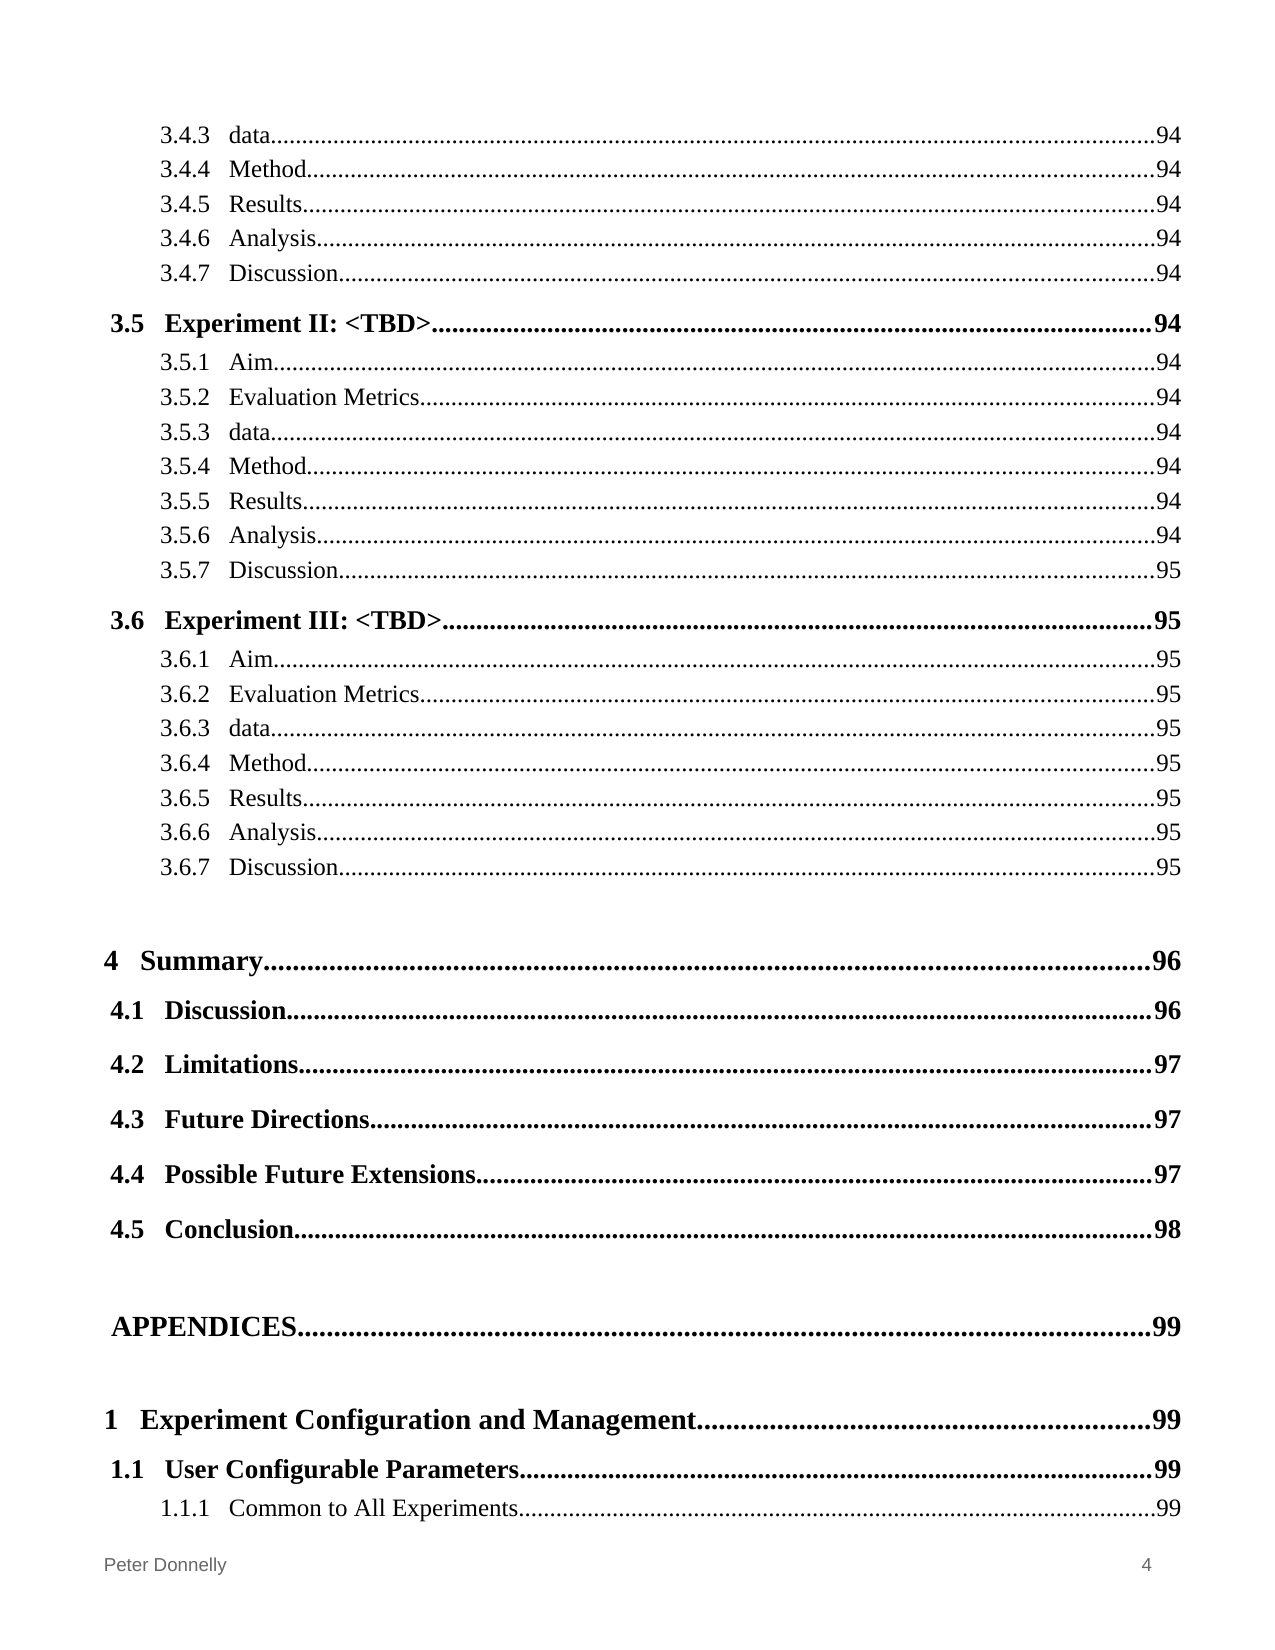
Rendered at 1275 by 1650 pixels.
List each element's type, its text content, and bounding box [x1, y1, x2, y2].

text 1 Experiment Configuration and Management 99 [103, 1402, 1181, 1435]
text 3.5.4 Method 94 [154, 451, 1181, 480]
text 4.4 Possible Future Extensions 97 [103, 1158, 1181, 1189]
text 3.6.5 Results 95 [154, 783, 1181, 811]
text 3.6.1 Aim 95 [154, 644, 1181, 673]
text 3.4.4 Method 94 [154, 154, 1181, 183]
text 3.5.5 Results 94 [154, 486, 1181, 514]
text 4.2 Limitations 97 [103, 1049, 1181, 1080]
text 3.6.6 Analysis 95 [154, 817, 1181, 846]
text 3.6.2 Evaluation Metrics 95 [154, 679, 1181, 708]
text 3.5.7 Discussion 95 [154, 555, 1181, 584]
text 3.6.3 data 95 [154, 713, 1181, 742]
text 3.4.6 Analysis 94 [154, 223, 1181, 252]
text 4.5 Conclusion 98 [103, 1213, 1181, 1244]
text 3.6.4 Method 95 [154, 748, 1181, 777]
text 3.4.5 Results 94 [154, 189, 1181, 218]
text 1.1 User Configurable Parameters 99 [103, 1453, 1181, 1484]
text 3.4.7 Discussion 94 [154, 258, 1181, 287]
text 4 Summary 96 [103, 943, 1181, 976]
text 4.3 Future Directions 97 [103, 1103, 1181, 1134]
text 3.5.3 data 94 [154, 417, 1181, 445]
text 1.1.1 Common to All Experiments 99 [154, 1493, 1181, 1522]
text 4.1 Discussion 96 [103, 994, 1181, 1025]
text 3.5.2 Evaluation Metrics 94 [154, 382, 1181, 411]
text 3.4.3 data 94 [154, 120, 1181, 148]
text 3.6 Experiment III: <TBD> 95 [103, 604, 1181, 636]
text APPENDICES 99 [103, 1309, 1181, 1343]
text 3.5.6 Analysis 94 [154, 520, 1181, 549]
text 3.6.7 Discussion 95 [154, 852, 1181, 881]
text 3.5.1 Aim 94 [154, 347, 1181, 376]
text 3.5 Experiment II: <TBD> 94 [103, 307, 1181, 339]
